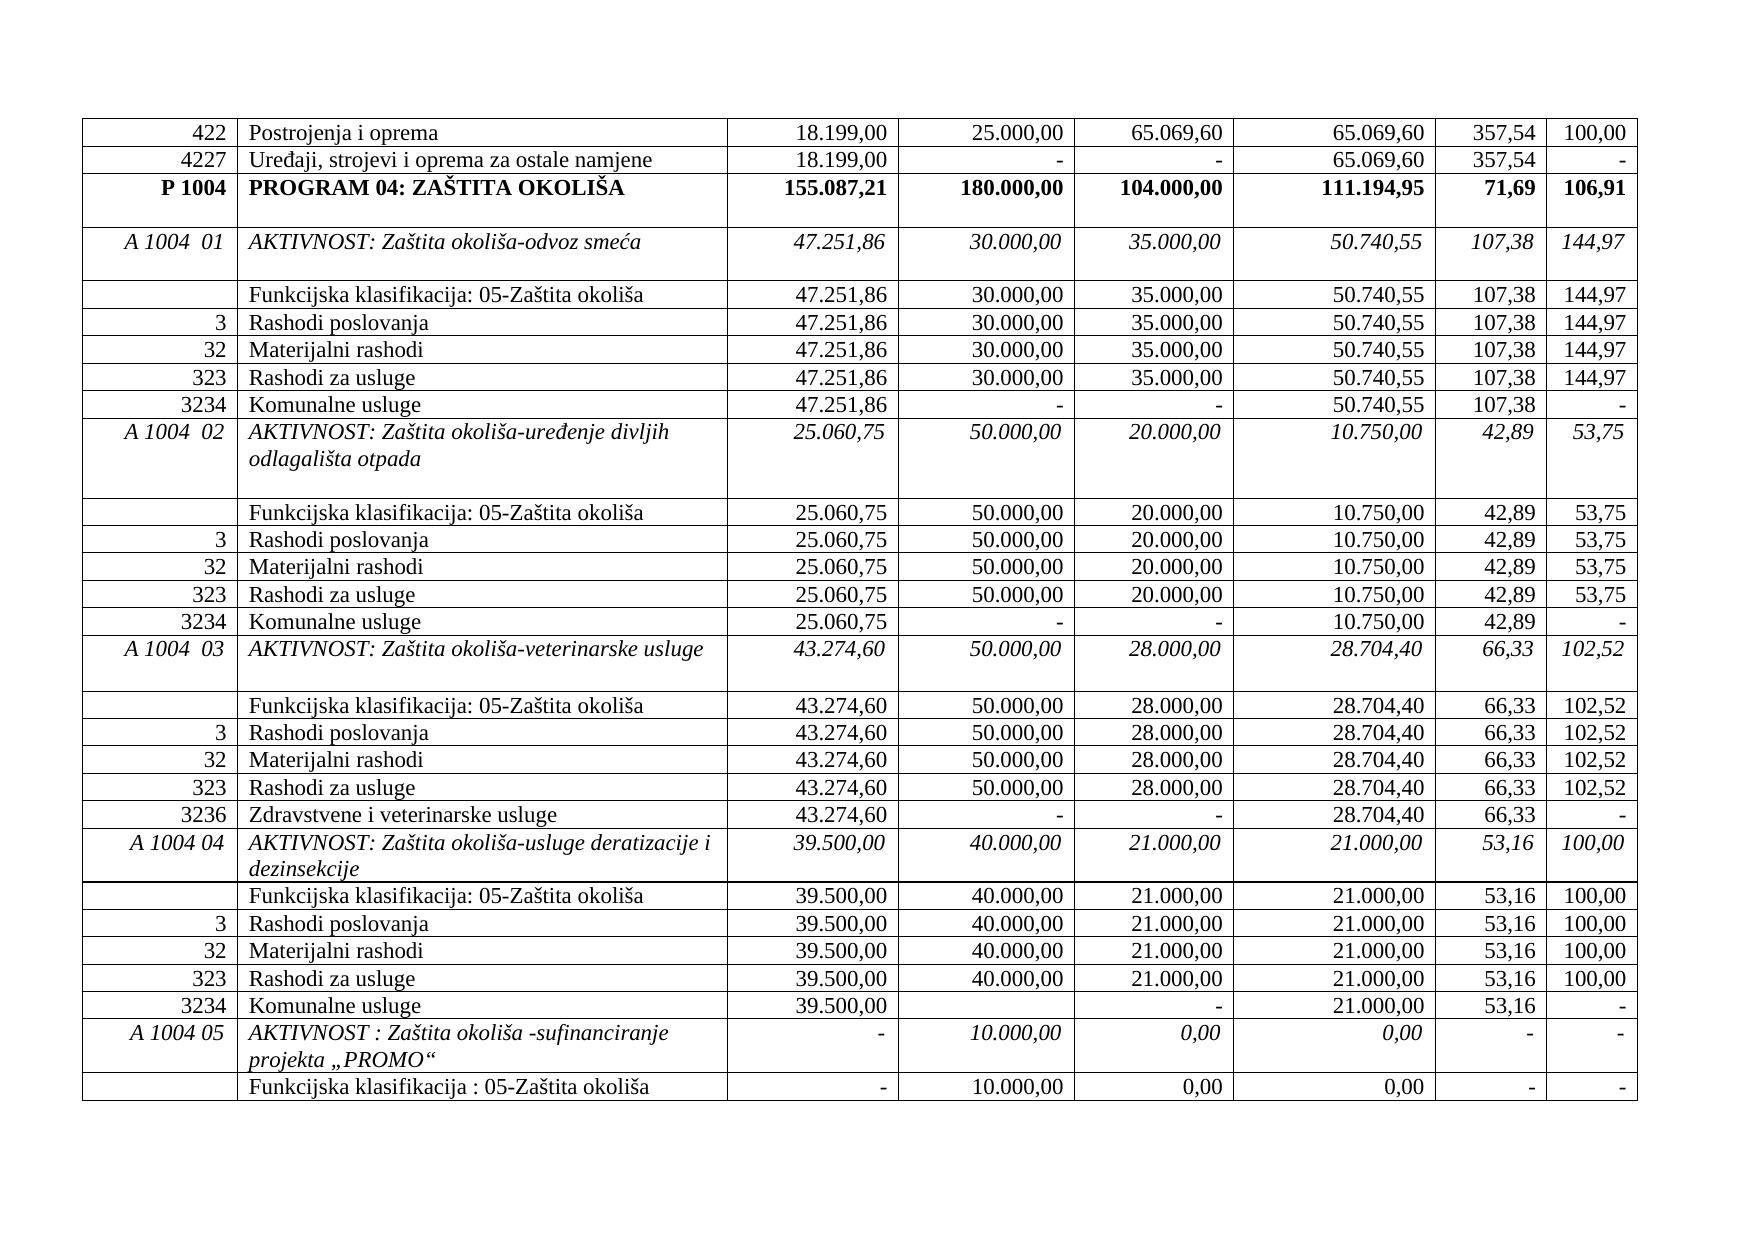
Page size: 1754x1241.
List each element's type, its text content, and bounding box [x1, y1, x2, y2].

table_cell 40.000,00 [899, 910, 1074, 936]
table_cell 53,75 [1547, 499, 1637, 525]
table_cell 42,89 [1436, 581, 1546, 607]
table_cell 21.000,00 [1234, 829, 1435, 881]
table_cell 10.750,00 [1234, 499, 1435, 525]
table_cell 21.000,00 [1234, 965, 1435, 991]
table_cell - [1547, 1019, 1637, 1072]
table_cell 30.000,00 [899, 228, 1074, 280]
table_cell 21.000,00 [1075, 937, 1233, 963]
table_cell 39.500,00 [728, 829, 898, 881]
table_cell 39.500,00 [728, 883, 898, 909]
table_cell 104.000,00 [1075, 174, 1233, 227]
table_cell 25.060,75 [728, 553, 898, 580]
table_cell Uređaji, strojevi i oprema za ostale namjene [238, 147, 727, 173]
table_cell - [899, 391, 1074, 417]
table_cell - [1547, 1073, 1637, 1099]
table_cell A 1004 03 [83, 636, 237, 691]
table_cell 107,38 [1436, 391, 1546, 417]
table_cell 42,89 [1436, 553, 1546, 580]
table_cell 43.274,60 [728, 692, 898, 718]
table_cell 20.000,00 [1075, 553, 1233, 580]
table_cell 25.060,75 [728, 419, 898, 497]
table_cell Rashodi za usluge [238, 364, 727, 390]
table_cell Postrojenja i oprema [238, 119, 727, 146]
table_cell 144,97 [1547, 364, 1637, 390]
table_cell 50.000,00 [899, 499, 1074, 525]
table_cell 111.194,95 [1234, 174, 1435, 227]
table_cell - [1075, 391, 1233, 417]
table_cell 65.069,60 [1234, 119, 1435, 146]
table_cell Materijalni rashodi [238, 746, 727, 773]
table_cell 3236 [83, 801, 237, 828]
table_cell 43.274,60 [728, 801, 898, 828]
table_cell 3 [83, 910, 237, 936]
table_cell 53,75 [1547, 419, 1637, 497]
table_cell 42,89 [1436, 526, 1546, 552]
table_cell 43.274,60 [728, 636, 898, 691]
table_cell 50.000,00 [899, 719, 1074, 745]
table_cell 71,69 [1436, 174, 1546, 227]
table_cell 53,75 [1547, 526, 1637, 552]
table_cell 42,89 [1436, 499, 1546, 525]
table_cell 39.500,00 [728, 965, 898, 991]
table_cell 39.500,00 [728, 937, 898, 963]
table_cell 53,16 [1436, 883, 1546, 909]
table_cell 10.750,00 [1234, 581, 1435, 607]
table_cell 21.000,00 [1075, 910, 1233, 936]
table_cell 65.069,60 [1234, 147, 1435, 173]
table_cell 35.000,00 [1075, 228, 1233, 280]
table_cell Materijalni rashodi [238, 553, 727, 580]
table_cell 28.704,40 [1234, 636, 1435, 691]
table_cell 42,89 [1436, 419, 1546, 497]
table_cell PROGRAM 04: ZAŠTITA OKOLIŠA [238, 174, 727, 227]
table_cell 50.740,55 [1234, 336, 1435, 363]
table_cell [83, 499, 237, 525]
table_cell [83, 692, 237, 718]
table_cell 30.000,00 [899, 281, 1074, 308]
table_cell 102,52 [1547, 636, 1637, 691]
table_cell 50.740,55 [1234, 281, 1435, 308]
table_cell Rashodi za usluge [238, 774, 727, 800]
table_cell 47.251,86 [728, 364, 898, 390]
table_cell - [1436, 1073, 1546, 1099]
table_cell 30.000,00 [899, 336, 1074, 363]
table_cell 50.000,00 [899, 746, 1074, 773]
table_cell 3234 [83, 992, 237, 1018]
table_cell AKTIVNOST: Zaštita okoliša-veterinarske usluge [238, 636, 727, 691]
table_cell 28.000,00 [1075, 719, 1233, 745]
table_cell 30.000,00 [899, 309, 1074, 335]
table_cell Komunalne usluge [238, 992, 727, 1018]
table_cell 323 [83, 581, 237, 607]
table_cell Materijalni rashodi [238, 937, 727, 963]
table_cell 21.000,00 [1075, 965, 1233, 991]
table_cell 21.000,00 [1075, 829, 1233, 881]
table_cell 40.000,00 [899, 829, 1074, 881]
table_cell 53,16 [1436, 992, 1546, 1018]
table_cell 100,00 [1547, 937, 1637, 963]
table_cell 25.060,75 [728, 581, 898, 607]
table_cell Rashodi za usluge [238, 581, 727, 607]
table_cell 50.740,55 [1234, 364, 1435, 390]
table_cell 20.000,00 [1075, 526, 1233, 552]
table_cell 35.000,00 [1075, 336, 1233, 363]
table_cell 43.274,60 [728, 746, 898, 773]
table_cell 28.704,40 [1234, 801, 1435, 828]
table_cell 43.274,60 [728, 774, 898, 800]
table_cell 50.000,00 [899, 526, 1074, 552]
table_cell 102,52 [1547, 746, 1637, 773]
table_cell 155.087,21 [728, 174, 898, 227]
table_cell 107,38 [1436, 364, 1546, 390]
table_cell AKTIVNOST: Zaštita okoliša-uređenje divljih odlagališta otpada [238, 419, 727, 497]
table_cell 107,38 [1436, 309, 1546, 335]
table_cell 357,54 [1436, 119, 1546, 146]
table_cell A 1004 05 [83, 1019, 237, 1072]
table_cell Rashodi poslovanja [238, 910, 727, 936]
table_cell 0,00 [1075, 1073, 1233, 1099]
table_cell 21.000,00 [1075, 883, 1233, 909]
table_cell A 1004 04 [83, 829, 237, 881]
table_cell - [1436, 1019, 1546, 1072]
table_cell - [899, 801, 1074, 828]
table_cell 28.704,40 [1234, 719, 1435, 745]
table_cell 32 [83, 937, 237, 963]
table_cell 28.000,00 [1075, 636, 1233, 691]
table_cell 100,00 [1547, 119, 1637, 146]
table_cell 50.000,00 [899, 581, 1074, 607]
table_cell 47.251,86 [728, 309, 898, 335]
table_cell 66,33 [1436, 636, 1546, 691]
table_cell Komunalne usluge [238, 391, 727, 417]
table_cell 66,33 [1436, 801, 1546, 828]
table_cell 35.000,00 [1075, 309, 1233, 335]
table_cell 50.740,55 [1234, 309, 1435, 335]
table_cell [83, 281, 237, 308]
table_cell A 1004 02 [83, 419, 237, 497]
table_cell 28.704,40 [1234, 692, 1435, 718]
table_cell Rashodi poslovanja [238, 526, 727, 552]
table_cell AKTIVNOST : Zaštita okoliša -sufinanciranje projekta „PROMO“ [238, 1019, 727, 1072]
table_cell - [1075, 147, 1233, 173]
table_cell Materijalni rashodi [238, 336, 727, 363]
table_cell Rashodi za usluge [238, 965, 727, 991]
table_cell 32 [83, 746, 237, 773]
table_cell 107,38 [1436, 336, 1546, 363]
table_cell 66,33 [1436, 692, 1546, 718]
table_cell 53,16 [1436, 937, 1546, 963]
table_cell 3 [83, 719, 237, 745]
table_cell 50.740,55 [1234, 228, 1435, 280]
table_cell 53,75 [1547, 581, 1637, 607]
table_cell 47.251,86 [728, 281, 898, 308]
table_cell 50.740,55 [1234, 391, 1435, 417]
table_cell Funkcijska klasifikacija : 05-Zaštita okoliša [238, 1073, 727, 1099]
table_cell 107,38 [1436, 281, 1546, 308]
table_cell 323 [83, 965, 237, 991]
table_cell 0,00 [1234, 1073, 1435, 1099]
table_cell 40.000,00 [899, 965, 1074, 991]
table_cell 3 [83, 309, 237, 335]
table_cell 30.000,00 [899, 364, 1074, 390]
table_cell 144,97 [1547, 281, 1637, 308]
table_cell 107,38 [1436, 228, 1546, 280]
table_cell 53,16 [1436, 910, 1546, 936]
table_cell 43.274,60 [728, 719, 898, 745]
table_cell Zdravstvene i veterinarske usluge [238, 801, 727, 828]
table_cell [899, 992, 1074, 1018]
table_cell 28.704,40 [1234, 746, 1435, 773]
table_cell 42,89 [1436, 608, 1546, 634]
table_cell 100,00 [1547, 965, 1637, 991]
table_cell - [1075, 992, 1233, 1018]
table_cell 102,52 [1547, 719, 1637, 745]
table_cell 66,33 [1436, 746, 1546, 773]
table_cell 28.000,00 [1075, 746, 1233, 773]
table_cell 28.704,40 [1234, 774, 1435, 800]
table_cell [83, 883, 237, 909]
table_cell 4227 [83, 147, 237, 173]
table_cell 100,00 [1547, 883, 1637, 909]
table_cell 35.000,00 [1075, 364, 1233, 390]
table_cell - [1075, 801, 1233, 828]
table_cell 28.000,00 [1075, 692, 1233, 718]
table_cell Komunalne usluge [238, 608, 727, 634]
table_cell 102,52 [1547, 692, 1637, 718]
table_cell - [899, 147, 1074, 173]
table_cell 53,16 [1436, 829, 1546, 881]
table_cell 25.060,75 [728, 608, 898, 634]
table_cell - [1075, 608, 1233, 634]
table_cell - [728, 1019, 898, 1072]
table_cell 47.251,86 [728, 391, 898, 417]
table_cell 50.000,00 [899, 419, 1074, 497]
table_cell 100,00 [1547, 829, 1637, 881]
table_cell - [1547, 992, 1637, 1018]
table_cell 3 [83, 526, 237, 552]
table_cell 144,97 [1547, 228, 1637, 280]
table_cell 3234 [83, 391, 237, 417]
table_cell 422 [83, 119, 237, 146]
table_cell 10.750,00 [1234, 526, 1435, 552]
table_cell 28.000,00 [1075, 774, 1233, 800]
table_cell 21.000,00 [1234, 992, 1435, 1018]
table_cell 180.000,00 [899, 174, 1074, 227]
table_cell 10.750,00 [1234, 553, 1435, 580]
table_cell 100,00 [1547, 910, 1637, 936]
table_cell 323 [83, 364, 237, 390]
table_cell 144,97 [1547, 336, 1637, 363]
table_cell Rashodi poslovanja [238, 719, 727, 745]
table_cell 21.000,00 [1234, 910, 1435, 936]
table_cell 20.000,00 [1075, 581, 1233, 607]
table_cell - [1547, 608, 1637, 634]
table_cell 25.000,00 [899, 119, 1074, 146]
table_cell Funkcijska klasifikacija: 05-Zaštita okoliša [238, 499, 727, 525]
table_cell 35.000,00 [1075, 281, 1233, 308]
table_cell Funkcijska klasifikacija: 05-Zaštita okoliša [238, 692, 727, 718]
table_cell - [1547, 147, 1637, 173]
table_cell 10.750,00 [1234, 608, 1435, 634]
table_cell 25.060,75 [728, 499, 898, 525]
table_cell 102,52 [1547, 774, 1637, 800]
table_cell 32 [83, 553, 237, 580]
table_cell 32 [83, 336, 237, 363]
table_cell AKTIVNOST: Zaštita okoliša-usluge deratizacije i dezinsekcije [238, 829, 727, 881]
table_cell 50.000,00 [899, 692, 1074, 718]
table_cell Funkcijska klasifikacija: 05-Zaštita okoliša [238, 883, 727, 909]
table_cell 10.750,00 [1234, 419, 1435, 497]
table_cell [83, 1073, 237, 1099]
table_cell Funkcijska klasifikacija: 05-Zaštita okoliša [238, 281, 727, 308]
table_cell 39.500,00 [728, 992, 898, 1018]
table_cell 18.199,00 [728, 119, 898, 146]
table_cell 323 [83, 774, 237, 800]
table_cell 47.251,86 [728, 336, 898, 363]
table_cell 40.000,00 [899, 883, 1074, 909]
table_cell 0,00 [1075, 1019, 1233, 1072]
table_cell 39.500,00 [728, 910, 898, 936]
table_cell 40.000,00 [899, 937, 1074, 963]
table_cell Rashodi poslovanja [238, 309, 727, 335]
table_cell P 1004 [83, 174, 237, 227]
table_cell - [728, 1073, 898, 1099]
table_cell 18.199,00 [728, 147, 898, 173]
table_cell 53,16 [1436, 965, 1546, 991]
table_cell 3234 [83, 608, 237, 634]
table_cell 47.251,86 [728, 228, 898, 280]
table_cell 21.000,00 [1234, 883, 1435, 909]
table_cell 50.000,00 [899, 553, 1074, 580]
table_cell AKTIVNOST: Zaštita okoliša-odvoz smeća [238, 228, 727, 280]
table_cell 357,54 [1436, 147, 1546, 173]
table_cell 10.000,00 [899, 1019, 1074, 1072]
table_cell 20.000,00 [1075, 499, 1233, 525]
table_cell 20.000,00 [1075, 419, 1233, 497]
table_cell 106,91 [1547, 174, 1637, 227]
table_cell - [1547, 801, 1637, 828]
table_cell 66,33 [1436, 719, 1546, 745]
table_cell 53,75 [1547, 553, 1637, 580]
table_cell 66,33 [1436, 774, 1546, 800]
table_cell 25.060,75 [728, 526, 898, 552]
table_cell A 1004 01 [83, 228, 237, 280]
table_cell - [1547, 391, 1637, 417]
table_cell 65.069,60 [1075, 119, 1233, 146]
table_cell 0,00 [1234, 1019, 1435, 1072]
table_cell 10.000,00 [899, 1073, 1074, 1099]
table_cell 50.000,00 [899, 636, 1074, 691]
table_cell - [899, 608, 1074, 634]
table_cell 50.000,00 [899, 774, 1074, 800]
table_cell 21.000,00 [1234, 937, 1435, 963]
table_cell 144,97 [1547, 309, 1637, 335]
